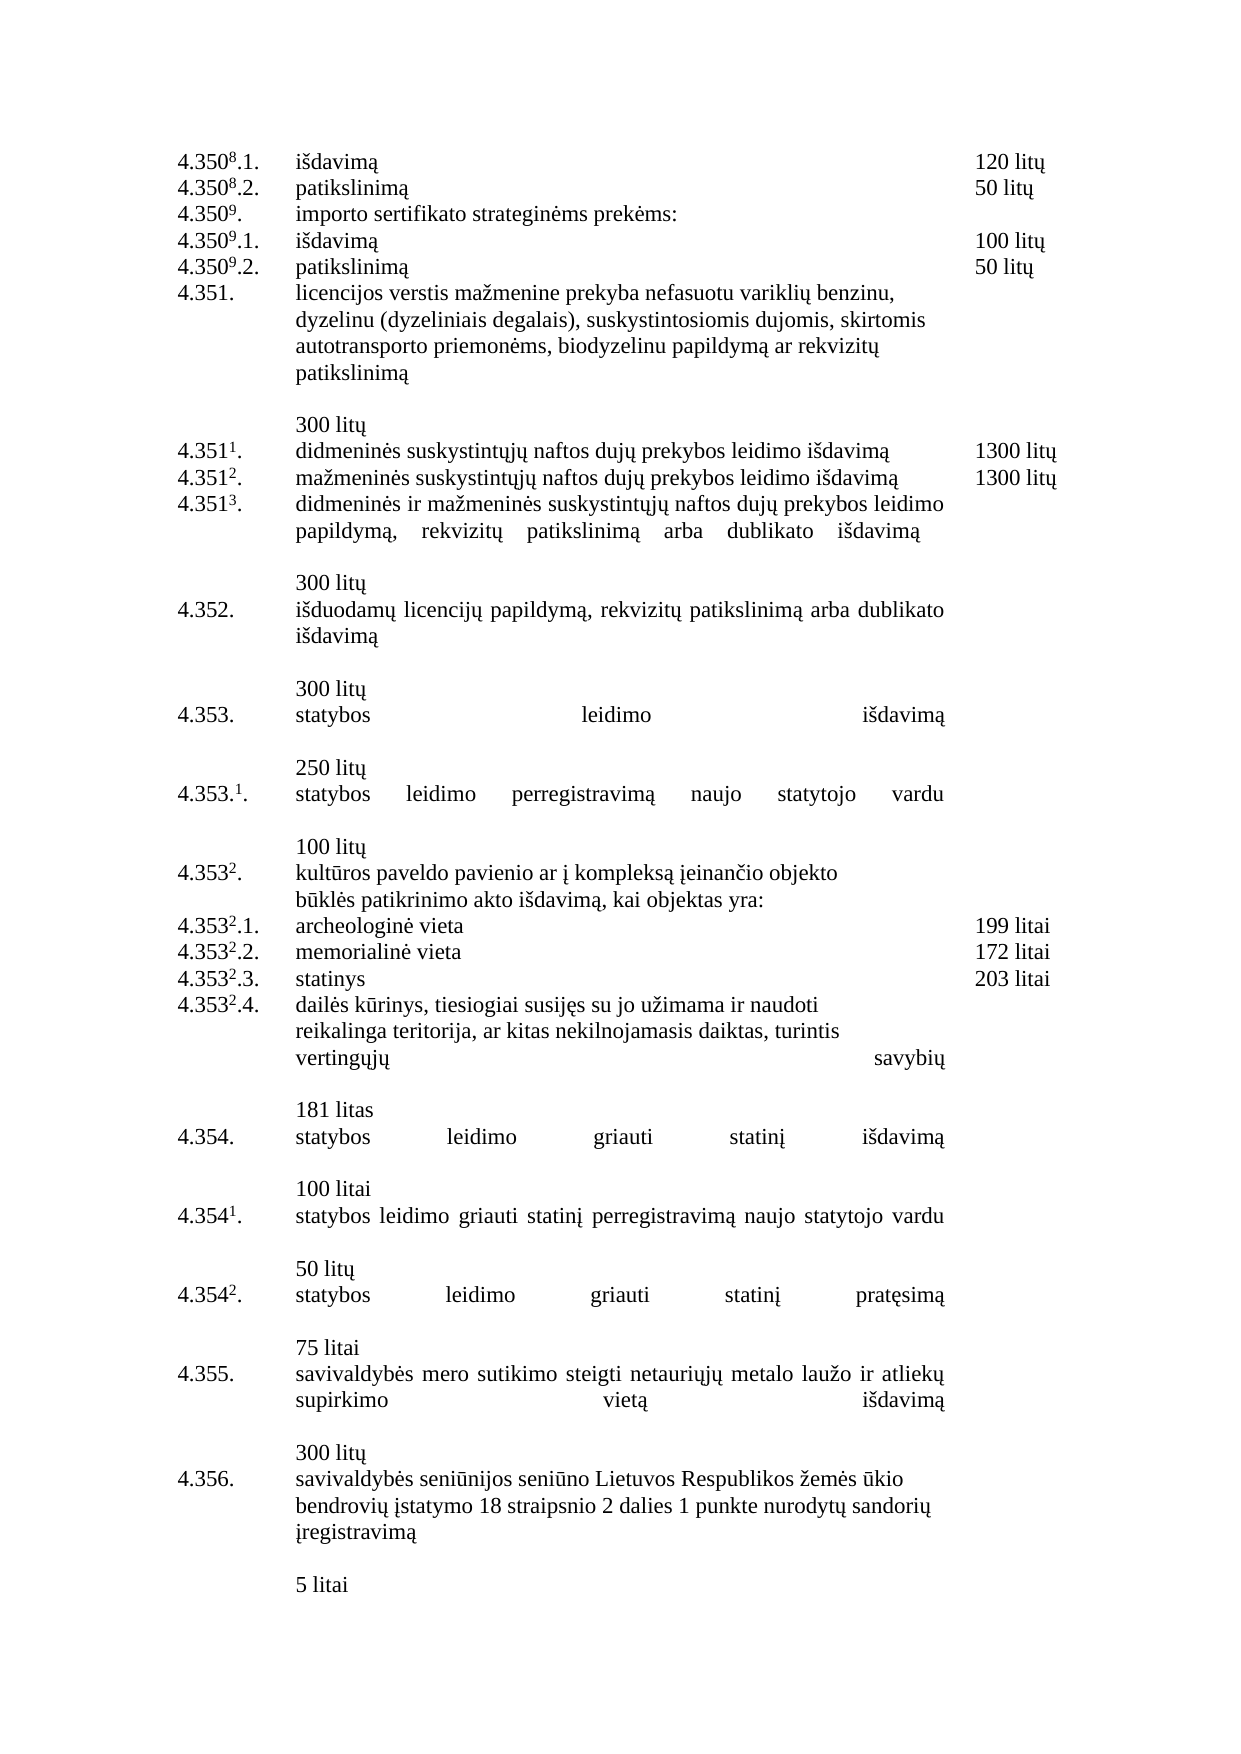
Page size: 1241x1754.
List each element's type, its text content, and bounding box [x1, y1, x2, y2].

text 4.3509.1. išdavimą 100 litų [177, 227, 1122, 253]
text 4.3532.2. memorialinė vieta 172 litai [177, 938, 1122, 965]
text reikalinga teritorija, ar kitas nekilnojamasis daiktas, turintis [177, 1017, 1122, 1044]
text 4.3509. importo sertifikato strateginėms prekėms: [177, 200, 1122, 227]
text 4.3511. didmeninės suskystintųjų naftos dujų prekybos leidimo išdavimą 1300 litų [177, 438, 1122, 464]
text 4.3532.3. statinys 203 litai [177, 965, 1122, 991]
text 4.3513. didmeninės ir mažmeninės suskystintųjų naftos dujų prekybos leidimo papildymą, rekvizitų patikslinimą arba dublikato išdavimą 300 litų [177, 490, 945, 596]
text 4.3509.2. patikslinimą 50 litų [177, 253, 1122, 279]
text 4.3532.4. dailės kūrinys, tiesiogiai susijęs su jo užimama ir naudoti [177, 991, 1122, 1017]
text 4.3508.1. išdavimą 120 litų [177, 148, 1122, 174]
text 4.3508.2. patikslinimą 50 litų [177, 174, 1122, 200]
text 4.355. savivaldybės mero sutikimo steigti netauriųjų metalo laužo ir atliekų supirkimo vietą išdavimą 300 litų [177, 1360, 945, 1465]
text 4.353.1. statybos leidimo perregistravimą naujo statytojo vardu 100 litų [177, 780, 945, 859]
text 4.351. licencijos verstis mažmenine prekyba nefasuotu variklių benzinu, dyzelinu (dyzeliniais degalais), suskystintosiomis dujomis, skirtomis autotransporto priemonėms, biodyzelinu papildymą ar rekvizitų patikslinimą 300 litų [177, 279, 945, 438]
text 4.3541. statybos leidimo griauti statinį perregistravimą naujo statytojo vardu 50 litų [177, 1202, 945, 1281]
text 4.353. statybos leidimo išdavimą 250 litų [177, 701, 945, 780]
text 4.356. savivaldybės seniūnijos seniūno Lietuvos Respublikos žemės ūkio bendrovių įstatymo 18 straipsnio 2 dalies 1 punkte nurodytų sandorių įregistravimą 5 litai [177, 1465, 945, 1597]
text 4.3532. kultūros paveldo pavienio ar į kompleksą įeinančio objekto [177, 859, 1122, 886]
text 4.354. statybos leidimo griauti statinį išdavimą 100 litai [177, 1123, 945, 1202]
text 4.3512. mažmeninės suskystintųjų naftos dujų prekybos leidimo išdavimą 1300 litų [177, 464, 1122, 490]
text 4.3532.1. archeologinė vieta 199 litai [177, 912, 1122, 938]
text būklės patikrinimo akto išdavimą, kai objektas yra: [177, 886, 1122, 912]
text 4.352. išduodamų licencijų papildymą, rekvizitų patikslinimą arba dublikato išdavimą 300 litų [177, 596, 945, 701]
text 4.3542. statybos leidimo griauti statinį pratęsimą 75 litai [177, 1281, 945, 1360]
text vertingųjų savybių 181 litas [295, 1044, 945, 1123]
